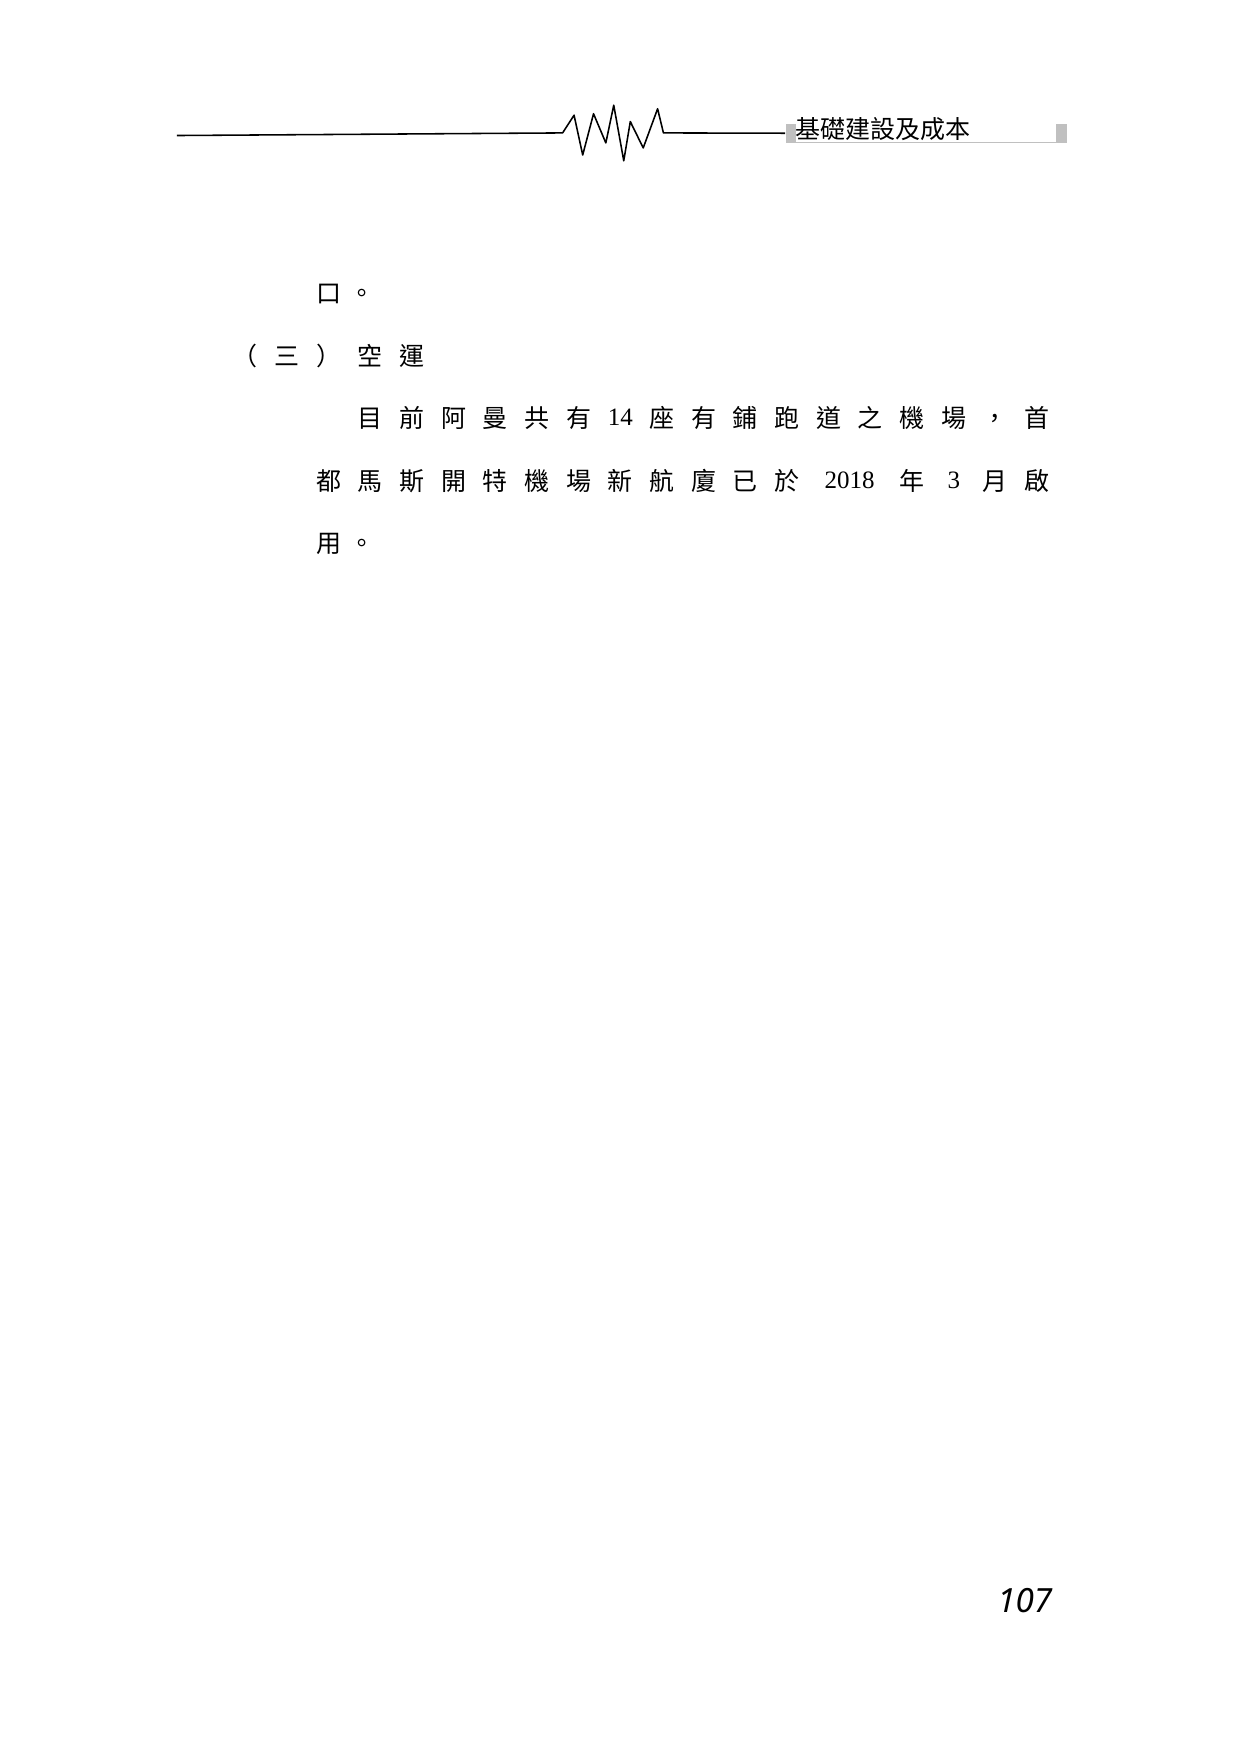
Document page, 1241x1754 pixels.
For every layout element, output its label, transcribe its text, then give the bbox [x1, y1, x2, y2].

text 目前阿曼共有14座有鋪跑道之機場，首都馬斯開特機場新航廈已於2018年3月啟用。 [281, 375, 1058, 563]
text 口。 [281, 250, 1058, 313]
text （三）空運 [207, 313, 1058, 375]
